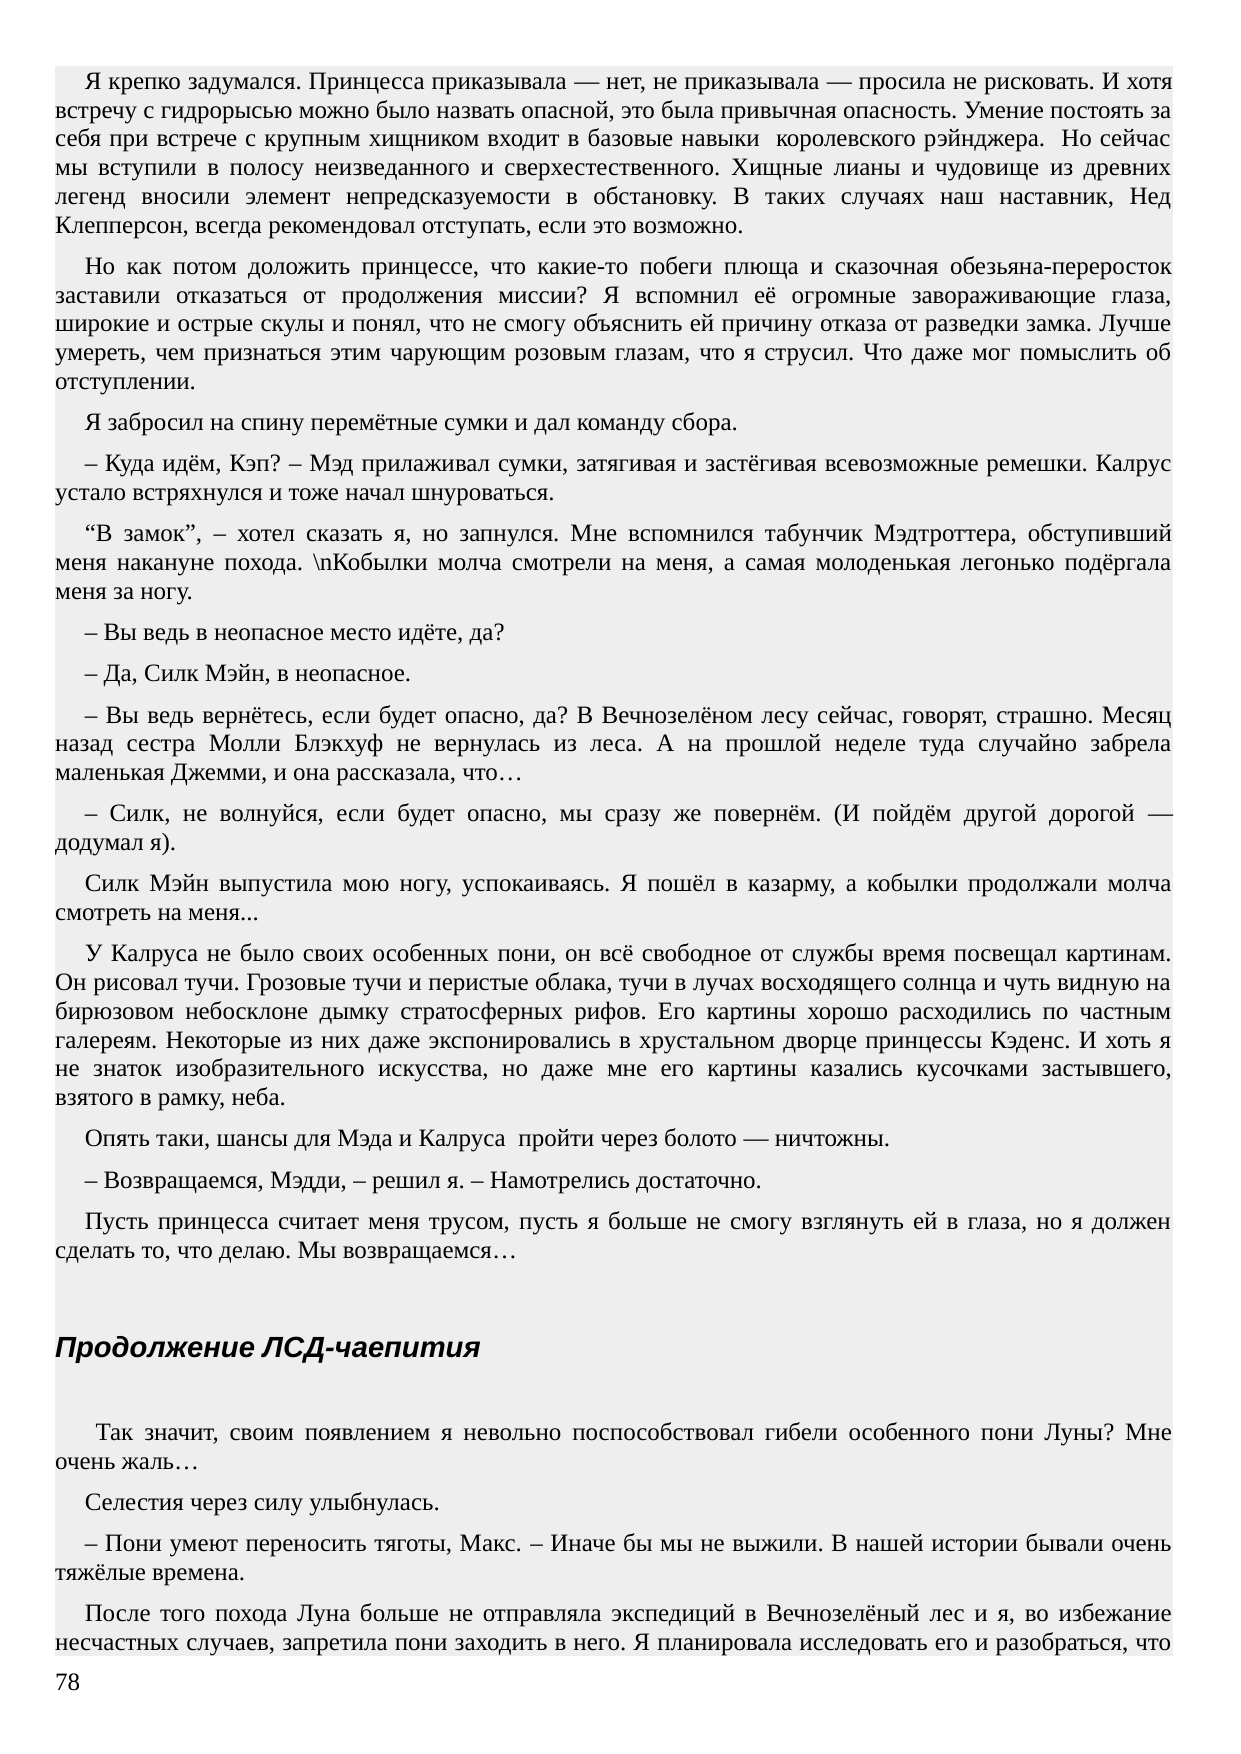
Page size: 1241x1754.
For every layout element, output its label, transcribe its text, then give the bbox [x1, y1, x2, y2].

text После того похода Луна больше не отправляла экспедиций в Вечнозелёный лес и я, во избежание несчастных случаев, запретила пони заходить в него. Я планировала исследовать его и разобраться, что [55, 1598, 1173, 1656]
text – Вы ведь в неопасное место идёте, да? [55, 617, 1173, 646]
text Пусть принцесса считает меня трусом, пусть я больше не смогу взглянуть ей в глаза, но я должен сделать то, что делаю. Мы возвращаемся… [55, 1206, 1173, 1263]
text – Пони умеют переносить тяготы, Макс. – Иначе бы мы не выжили. В нашей истории бывали очень тяжёлые времена. [55, 1528, 1173, 1586]
text Опять таки, шансы для Мэда и Калруса пройти через болото — ничтожны. [55, 1123, 1173, 1152]
text – Возвращаемся, Мэдди, – решил я. – Намотрелись достаточно. [55, 1165, 1173, 1193]
text У Калруса не было своих особенных пони, он всё свободное от службы время посвещал картинам. Он рисовал тучи. Грозовые тучи и перистые облака, тучи в лучах восходящего солнца и чуть видную на бирюзовом небосклоне дымку стратосферных рифов. Его картины хорошо расходились по частным галереям. Некоторые из них даже экспонировались в хрустальном дворце принцессы Кэденс. И хоть я не знаток изобразительного искусства, но даже мне его картины казались кусочками застывшего, взятого в рамку, неба. [55, 938, 1173, 1111]
text Силк Мэйн выпустила мою ногу, успокаиваясь. Я пошёл в казарму, а кобылки продолжали молча смотреть на меня... [55, 868, 1173, 926]
text – Силк, не волнуйся, если будет опасно, мы сразу же повернём. (И пойдём другой дорогой — додумал я). [55, 798, 1173, 856]
text Я крепко задумался. Принцесса приказывала — нет, не приказывала — просила не рисковать. И хотя встречу с гидрорысью можно было назвать опасной, это была привычная опасность. Умение постоять за себя при встрече с крупным хищником входит в базовые навыки королевского рэйнджера. Но сейчас мы вступили в полосу неизведанного и сверхестественного. Хищные лианы и чудовище из древних легенд вносили элемент непредсказуемости в обстановку. В таких случаях наш наставник, Нед Клепперсон, всегда рекомендовал отступать, если это возможно. [55, 66, 1173, 238]
text – Да, Силк Мэйн, в неопасное. [55, 658, 1173, 687]
subtitle Продолжение ЛСД-чаепития [55, 1330, 1173, 1363]
text Селестия через силу улыбнулась. [55, 1487, 1173, 1516]
text – Вы ведь вернётесь, если будет опасно, да? В Вечнозелёном лесу сейчас, говорят, страшно. Месяц назад сестра Молли Блэкхуф не вернулась из леса. А на прошлой неделе туда случайно забрела маленькая Джемми, и она рассказала, что… [55, 700, 1173, 786]
text “В замок”, – хотел сказать я, но запнулся. Мне вспомнился табунчик Мэдтроттера, обступивший меня накануне похода. \nКобылки молча смотрели на меня, а самая молоденькая легонько подёргала меня за ногу. [55, 518, 1173, 605]
text Я забросил на спину перемётные сумки и дал команду сбора. [55, 407, 1173, 436]
text Так значит, своим появлением я невольно поспособствовал гибели особенного пони Луны? Мне очень жаль… [55, 1417, 1173, 1474]
text – Куда идём, Кэп? – Мэд прилаживал сумки, затягивая и застёгивая всевозможные ремешки. Калрус устало встряхнулся и тоже начал шнуроваться. [55, 448, 1173, 506]
text Но как потом доложить принцессе, что какие-то побеги плюща и сказочная обезьяна-переросток заставили отказаться от продолжения миссии? Я вспомнил её огромные завораживающие глаза, широкие и острые скулы и понял, что не смогу объяснить ей причину отказа от разведки замка. Лучше умереть, чем признаться этим чарующим розовым глазам, что я струсил. Что даже мог помыслить об отступлении. [55, 251, 1173, 395]
